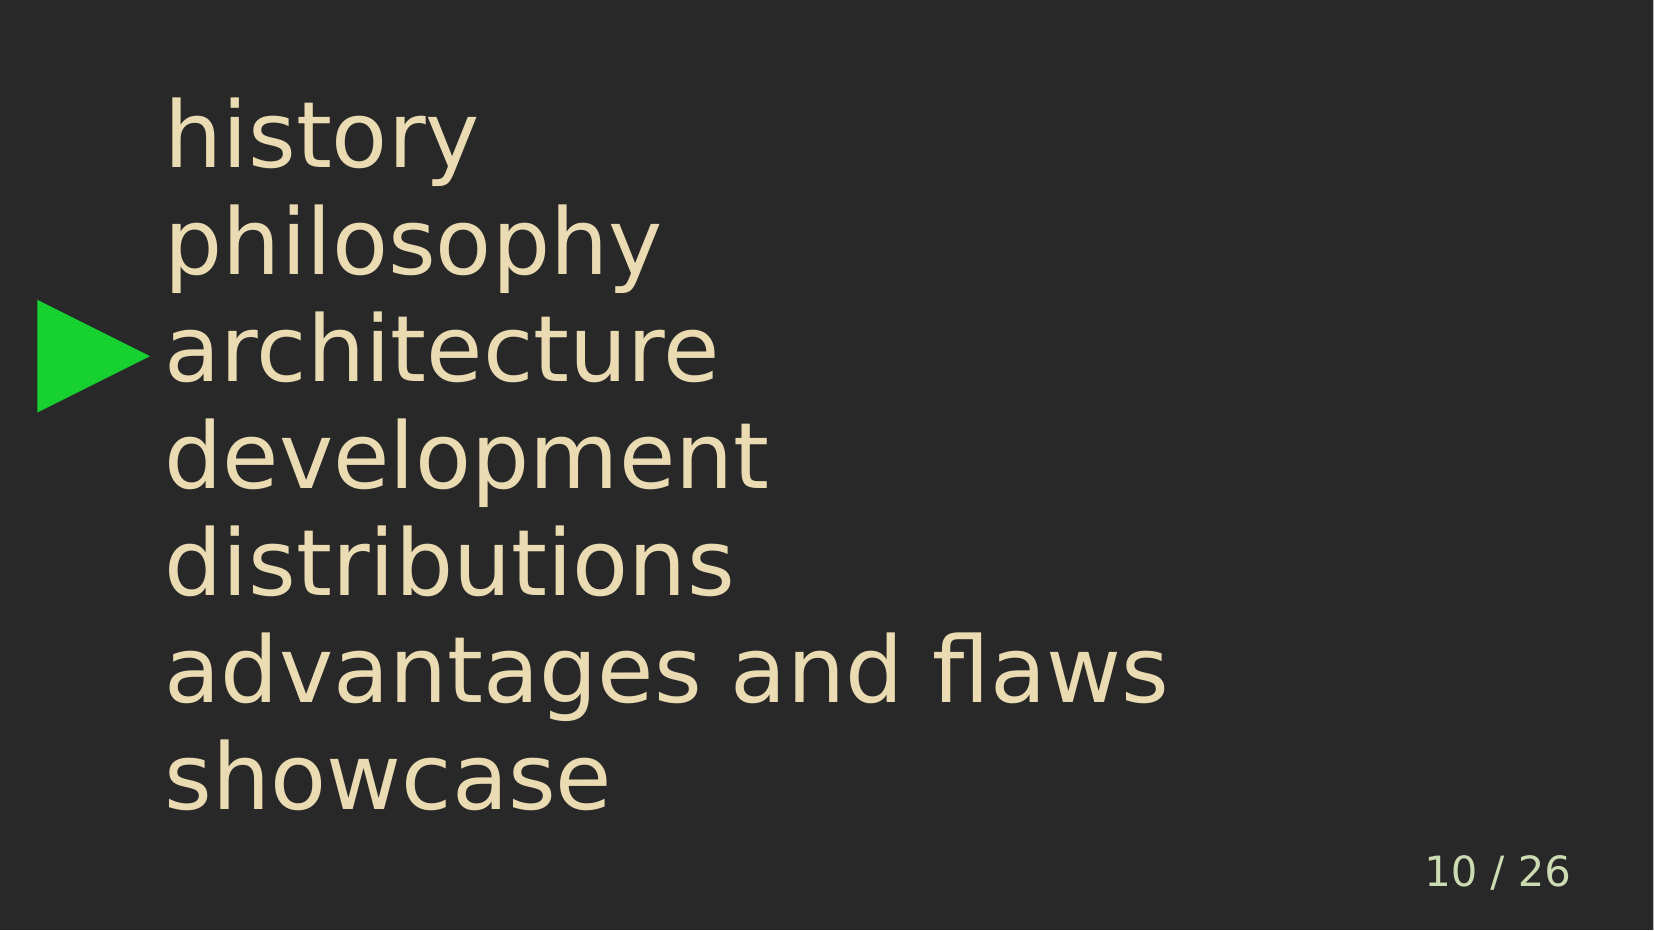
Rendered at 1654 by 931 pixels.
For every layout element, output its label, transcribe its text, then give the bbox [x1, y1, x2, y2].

text_box history philosophy architecture development distributions advantages and flaws showcase [150, 75, 1651, 839]
text_box [37, 299, 151, 413]
